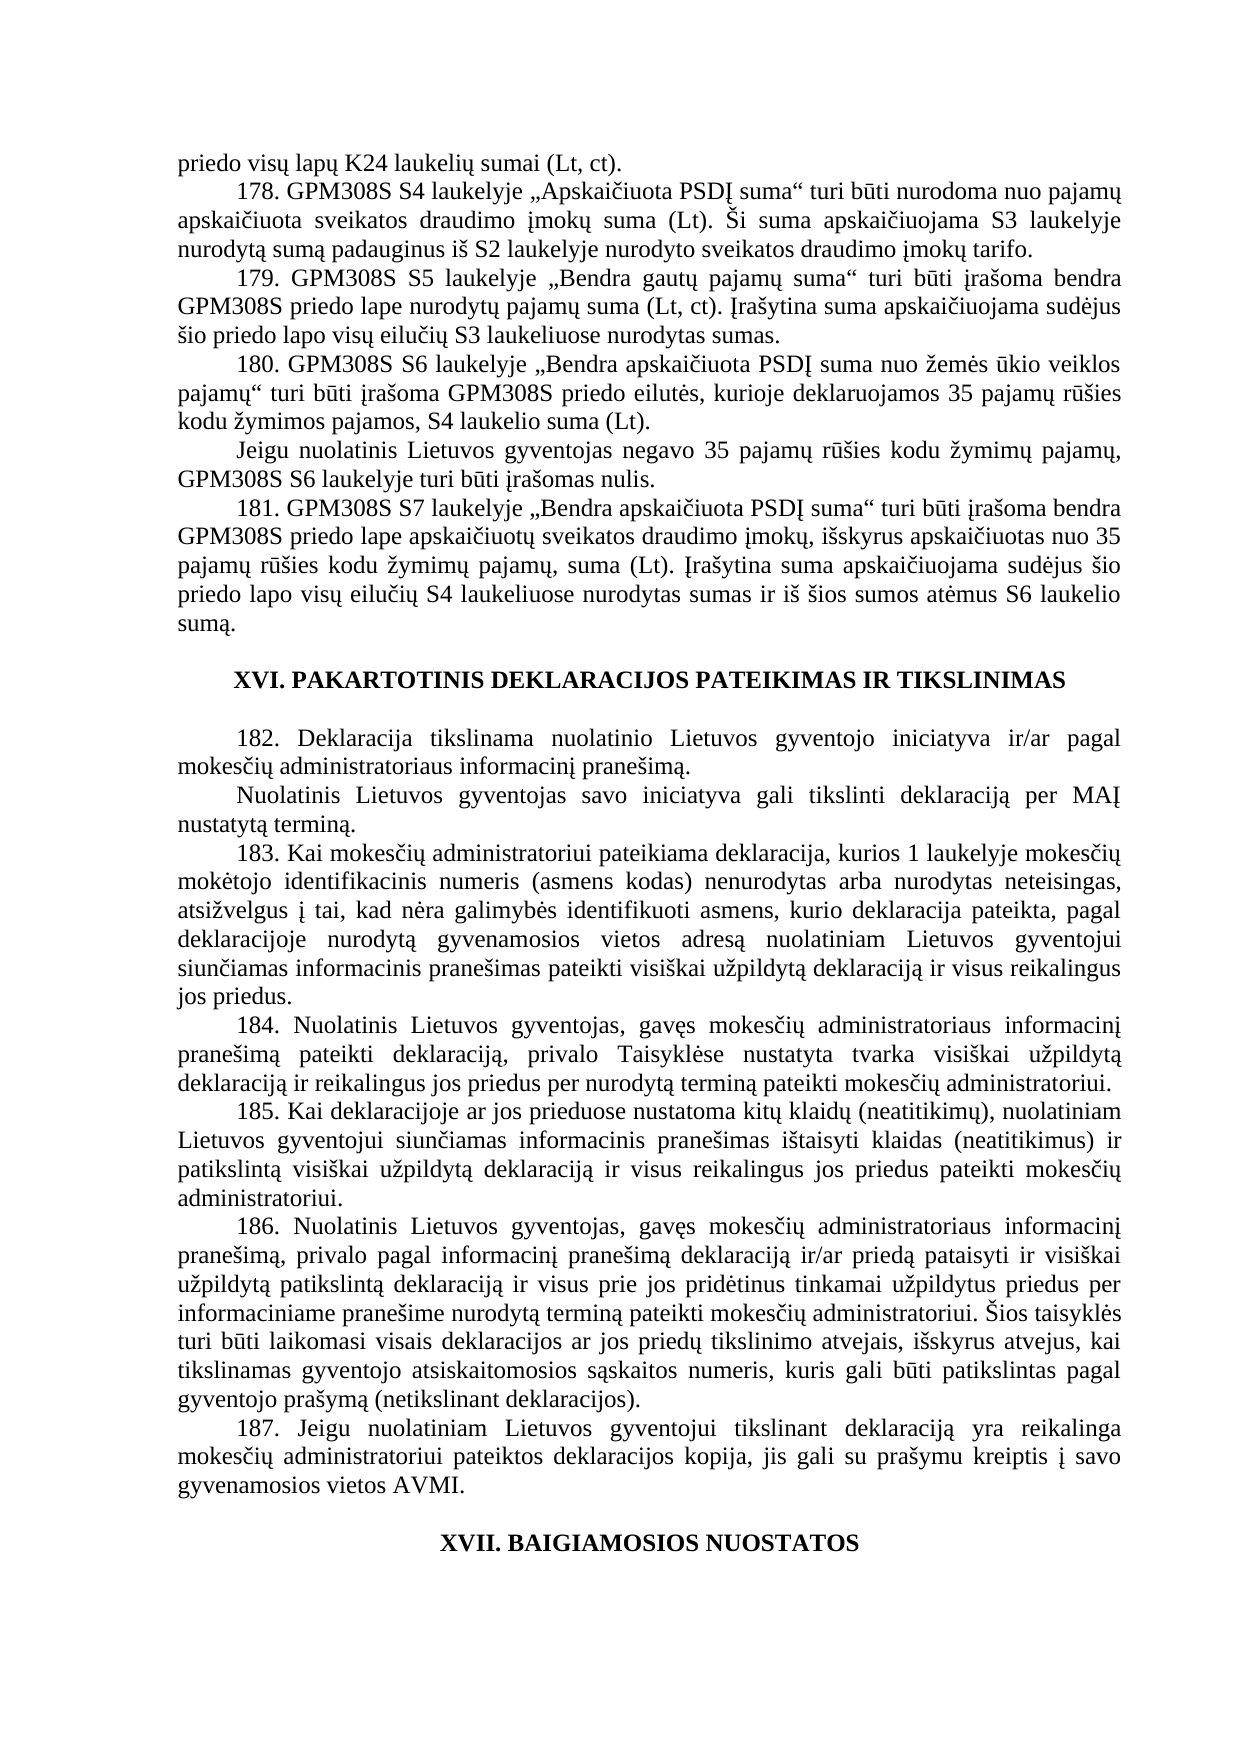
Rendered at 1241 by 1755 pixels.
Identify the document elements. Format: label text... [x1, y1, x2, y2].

text 186. Nuolatinis Lietuvos gyventojas, gavęs mokesčių administratoriaus informacinį pranešimą, privalo pagal informacinį pranešimą deklaraciją ir/ar priedą pataisyti ir visiškai užpildytą patikslintą deklaraciją ir visus prie jos pridėtinus tinkamai užpildytus priedus per informaciniame pranešime nurodytą terminą pateikti mokesčių administratoriui. Šios taisyklės turi būti laikomasi visais deklaracijos ar jos priedų tikslinimo atvejais, išskyrus atvejus, kai tikslinamas gyventojo atsiskaitomosios sąskaitos numeris, kuris gali būti patikslintas pagal gyventojo prašymą (netikslinant deklaracijos). [177, 1211, 1122, 1413]
text 178. GPM308S S4 laukelyje „Apskaičiuota PSDĮ suma“ turi būti nurodoma nuo pajamų apskaičiuota sveikatos draudimo įmokų suma (Lt). Ši suma apskaičiuojama S3 laukelyje nurodytą sumą padauginus iš S2 laukelyje nurodyto sveikatos draudimo įmokų tarifo. [177, 176, 1122, 263]
text Nuolatinis Lietuvos gyventojas savo iniciatyva gali tikslinti deklaraciją per MAĮ nustatytą terminą. [177, 780, 1122, 838]
text XVII. BAIGIAMOSIOS NUOSTATOS [177, 1528, 1122, 1556]
text 182. Deklaracija tikslinama nuolatinio Lietuvos gyventojo iniciatyva ir/ar pagal mokesčių administratoriaus informacinį pranešimą. [177, 723, 1122, 780]
text 181. GPM308S S7 laukelyje „Bendra apskaičiuota PSDĮ suma“ turi būti įrašoma bendra GPM308S priedo lape apskaičiuotų sveikatos draudimo įmokų, išskyrus apskaičiuotas nuo 35 pajamų rūšies kodu žymimų pajamų, suma (Lt). Įrašytina suma apskaičiuojama sudėjus šio priedo lapo visų eilučių S4 laukeliuose nurodytas sumas ir iš šios sumos atėmus S6 laukelio sumą. [177, 493, 1122, 636]
text 183. Kai mokesčių administratoriui pateikiama deklaracija, kurios 1 laukelyje mokesčių mokėtojo identifikacinis numeris (asmens kodas) nenurodytas arba nurodytas neteisingas, atsižvelgus į tai, kad nėra galimybės identifikuoti asmens, kurio deklaracija pateikta, pagal deklaracijoje nurodytą gyvenamosios vietos adresą nuolatiniam Lietuvos gyventojui siunčiamas informacinis pranešimas pateikti visiškai užpildytą deklaraciją ir visus reikalingus jos priedus. [177, 838, 1122, 1010]
text priedo visų lapų K24 laukelių sumai (Lt, ct). [177, 148, 1122, 176]
text 184. Nuolatinis Lietuvos gyventojas, gavęs mokesčių administratoriaus informacinį pranešimą pateikti deklaraciją, privalo Taisyklėse nustatyta tvarka visiškai užpildytą deklaraciją ir reikalingus jos priedus per nurodytą terminą pateikti mokesčių administratoriui. [177, 1010, 1122, 1096]
text 180. GPM308S S6 laukelyje „Bendra apskaičiuota PSDĮ suma nuo žemės ūkio veiklos pajamų“ turi būti įrašoma GPM308S priedo eilutės, kurioje deklaruojamos 35 pajamų rūšies kodu žymimos pajamos, S4 laukelio suma (Lt). [177, 349, 1122, 435]
text XVI. PAKARTOTINIS DEKLARACIJOS PATEIKIMAS IR TIKSLINIMAS [177, 665, 1122, 694]
text Jeigu nuolatinis Lietuvos gyventojas negavo 35 pajamų rūšies kodu žymimų pajamų, GPM308S S6 laukelyje turi būti įrašomas nulis. [177, 435, 1122, 493]
text 185. Kai deklaracijoje ar jos prieduose nustatoma kitų klaidų (neatitikimų), nuolatiniam Lietuvos gyventojui siunčiamas informacinis pranešimas ištaisyti klaidas (neatitikimus) ir patikslintą visiškai užpildytą deklaraciją ir visus reikalingus jos priedus pateikti mokesčių administratoriui. [177, 1096, 1122, 1211]
text 187. Jeigu nuolatiniam Lietuvos gyventojui tikslinant deklaraciją yra reikalinga mokesčių administratoriui pateiktos deklaracijos kopija, jis gali su prašymu kreiptis į savo gyvenamosios vietos AVMI. [177, 1413, 1122, 1499]
text 179. GPM308S S5 laukelyje „Bendra gautų pajamų suma“ turi būti įrašoma bendra GPM308S priedo lape nurodytų pajamų suma (Lt, ct). Įrašytina suma apskaičiuojama sudėjus šio priedo lapo visų eilučių S3 laukeliuose nurodytas sumas. [177, 263, 1122, 349]
